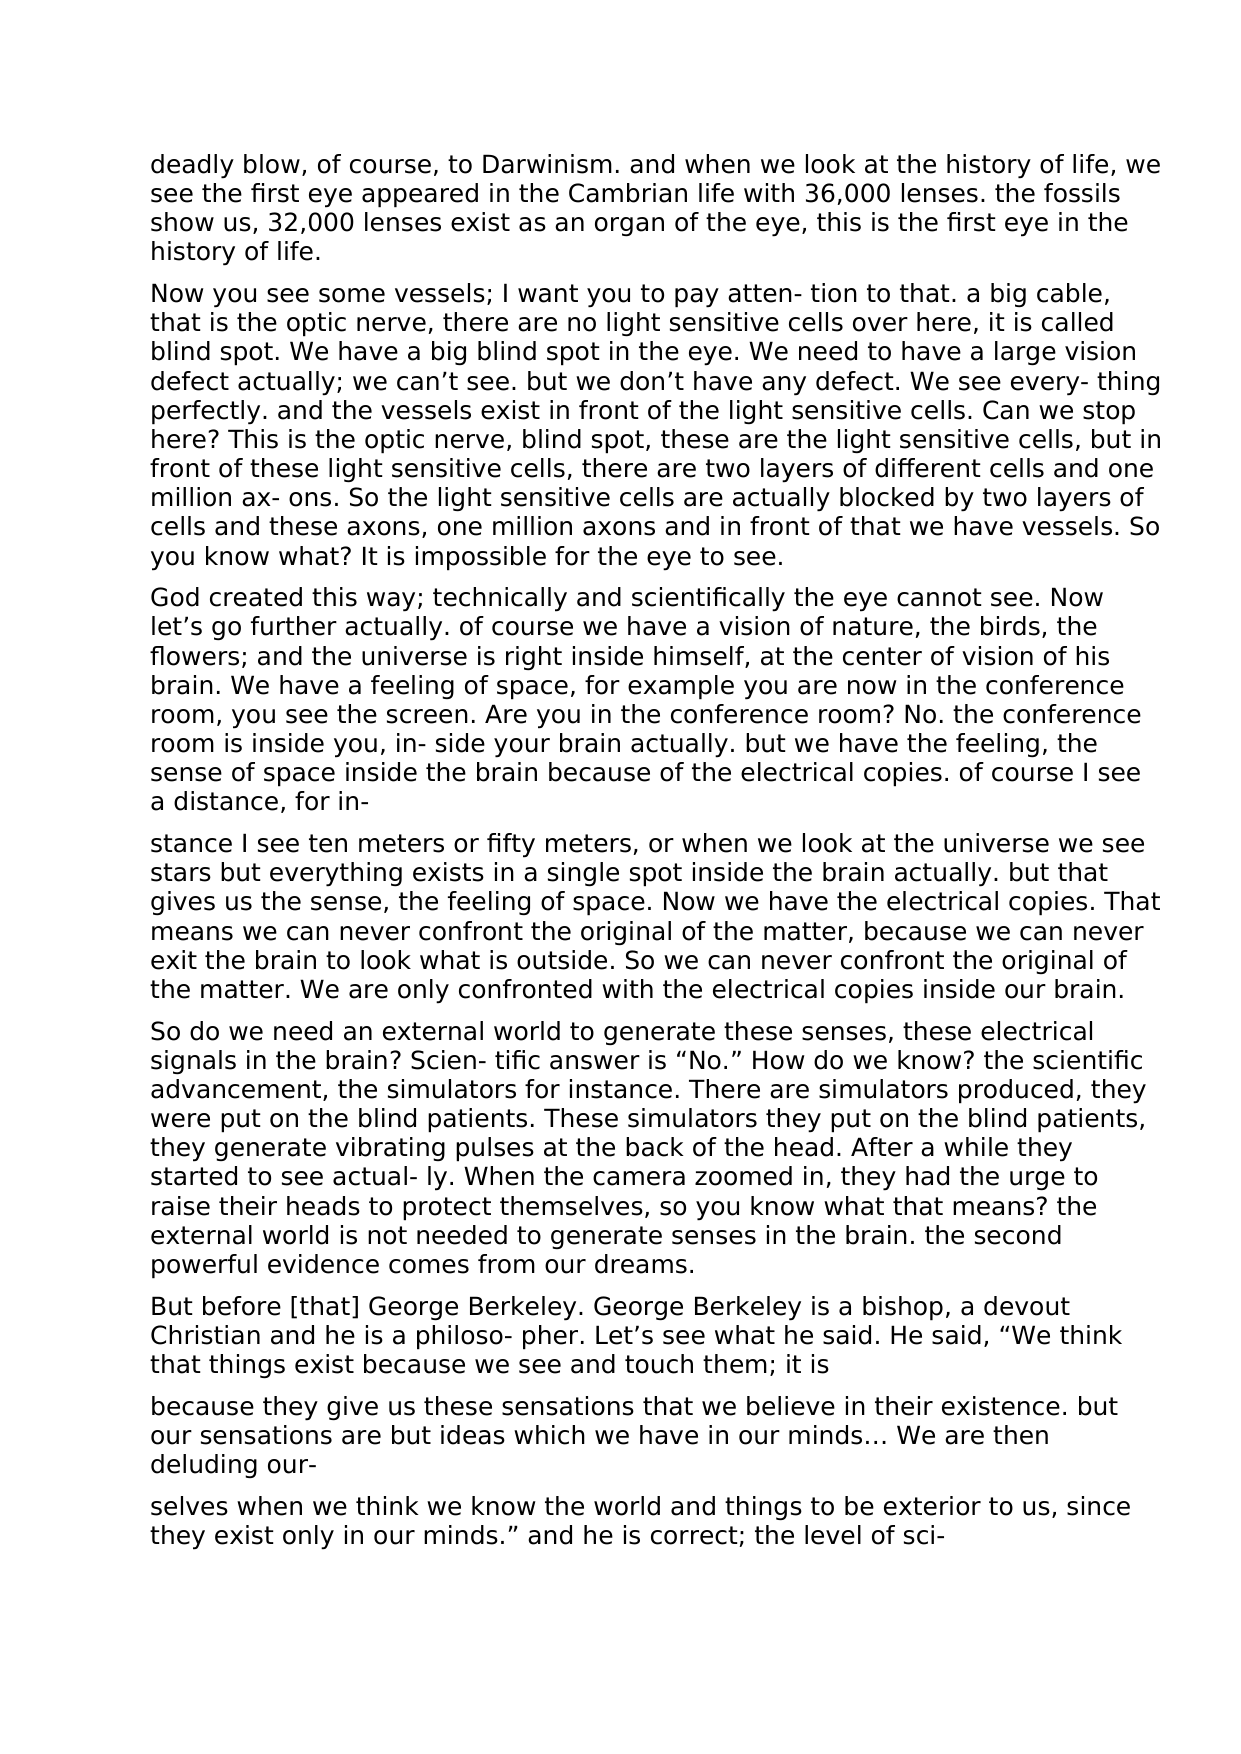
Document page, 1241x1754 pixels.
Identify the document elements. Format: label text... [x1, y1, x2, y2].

text deadly blow, of course, to Darwinism. and when we look at the history of life, we see the first eye appeared in the Cambrian life with 36,000 lenses. the fossils show us, 32,000 lenses exist as an organ of the eye, this is the first eye in the history of life. [150, 150, 1165, 267]
text because they give us these sensations that we believe in their existence. but our sensations are but ideas which we have in our minds… We are then deluding our- [150, 1392, 1165, 1479]
text God created this way; technically and scientifically the eye cannot see. Now let’s go further actually. of course we have a vision of nature, the birds, the flowers; and the universe is right inside himself, at the center of vision of his brain. We have a feeling of space, for example you are now in the conference room, you see the screen. Are you in the conference room? No. the conference room is inside you, in- side your brain actually. but we have the feeling, the sense of space inside the brain because of the electrical copies. of course I see a distance, for in- [150, 583, 1165, 817]
text So do we need an external world to generate these senses, these electrical signals in the brain? Scien- tific answer is “No.” How do we know? the scientific advancement, the simulators for instance. There are simulators produced, they were put on the blind patients. These simulators they put on the blind patients, they generate vibrating pulses at the back of the head. After a while they started to see actual- ly. When the camera zoomed in, they had the urge to raise their heads to protect themselves, so you know what that means? the external world is not needed to generate senses in the brain. the second powerful evidence comes from our dreams. [150, 1017, 1165, 1279]
text Now you see some vessels; I want you to pay atten- tion to that. a big cable, that is the optic nerve, there are no light sensitive cells over here, it is called blind spot. We have a big blind spot in the eye. We need to have a large vision defect actually; we can’t see. but we don’t have any defect. We see every- thing perfectly. and the vessels exist in front of the light sensitive cells. Can we stop here? This is the optic nerve, blind spot, these are the light sensitive cells, but in front of these light sensitive cells, there are two layers of different cells and one million ax- ons. So the light sensitive cells are actually blocked by two layers of cells and these axons, one million axons and in front of that we have vessels. So you know what? It is impossible for the eye to see. [150, 279, 1165, 571]
text stance I see ten meters or fifty meters, or when we look at the universe we see stars but everything exists in a single spot inside the brain actually. but that gives us the sense, the feeling of space. Now we have the electrical copies. That means we can never confront the original of the matter, because we can never exit the brain to look what is outside. So we can never confront the original of the matter. We are only confronted with the electrical copies inside our brain. [150, 829, 1165, 1004]
text selves when we think we know the world and things to be exterior to us, since they exist only in our minds.” and he is correct; the level of sci- [150, 1492, 1165, 1550]
text But before [that] George Berkeley. George Berkeley is a bishop, a devout Christian and he is a philoso- pher. Let’s see what he said. He said, “We think that things exist because we see and touch them; it is [150, 1292, 1165, 1379]
